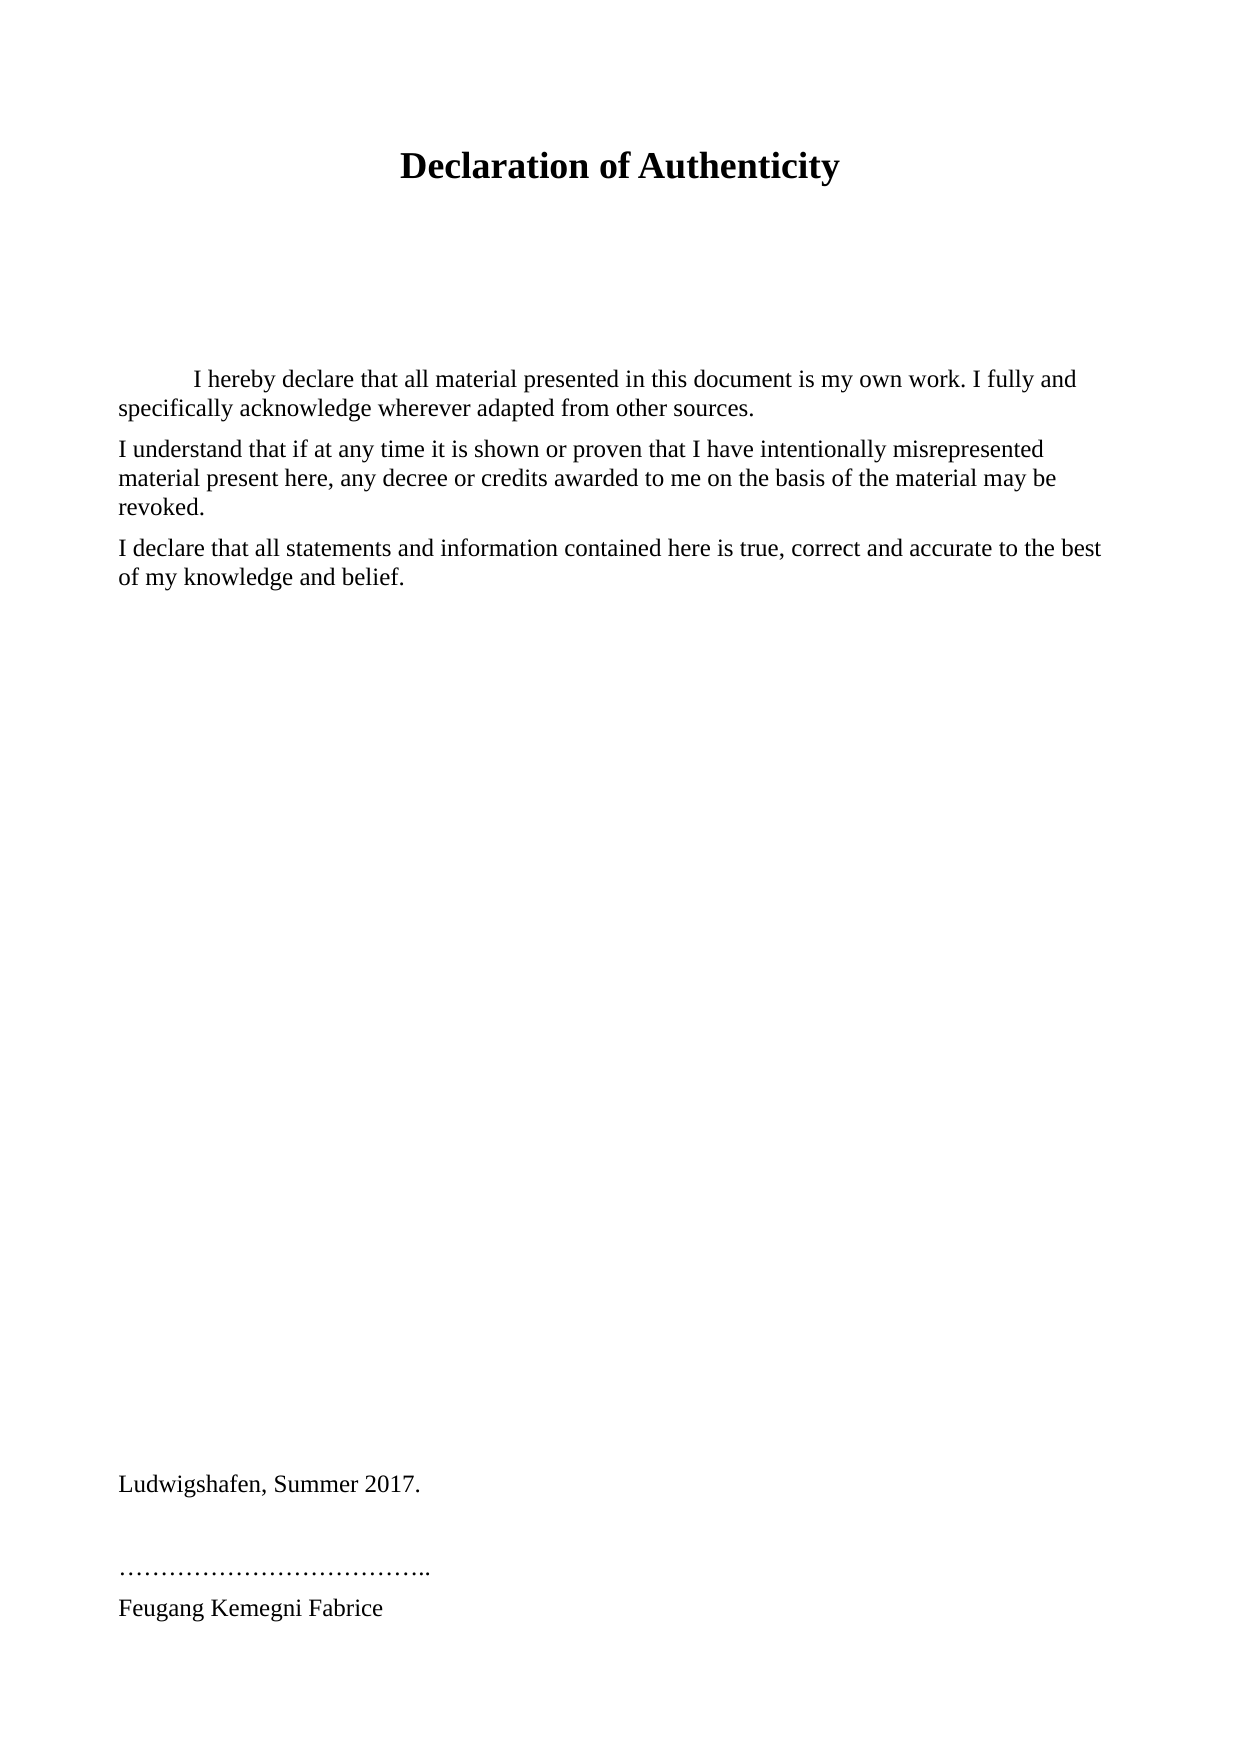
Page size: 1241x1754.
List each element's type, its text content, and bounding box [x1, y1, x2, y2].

text Feugang Kemegni Fabrice [118, 1593, 1122, 1622]
text I declare that all statements and information contained here is true, correct and accurate to the best of my knowledge and belief. [118, 533, 1122, 591]
text ……………………………….. [118, 1552, 1122, 1581]
text I understand that if at any time it is shown or proven that I have intentionally misrepresented material present here, any decree or credits awarded to me on the basis of the material may be revoked. [118, 434, 1122, 521]
text Ludwigshafen, Summer 2017. [118, 1469, 1122, 1498]
subtitle Declaration of Authenticity [118, 143, 1122, 187]
text I hereby declare that all material presented in this document is my own work. I fully and specifically acknowledge wherever adapted from other sources. [118, 364, 1122, 422]
